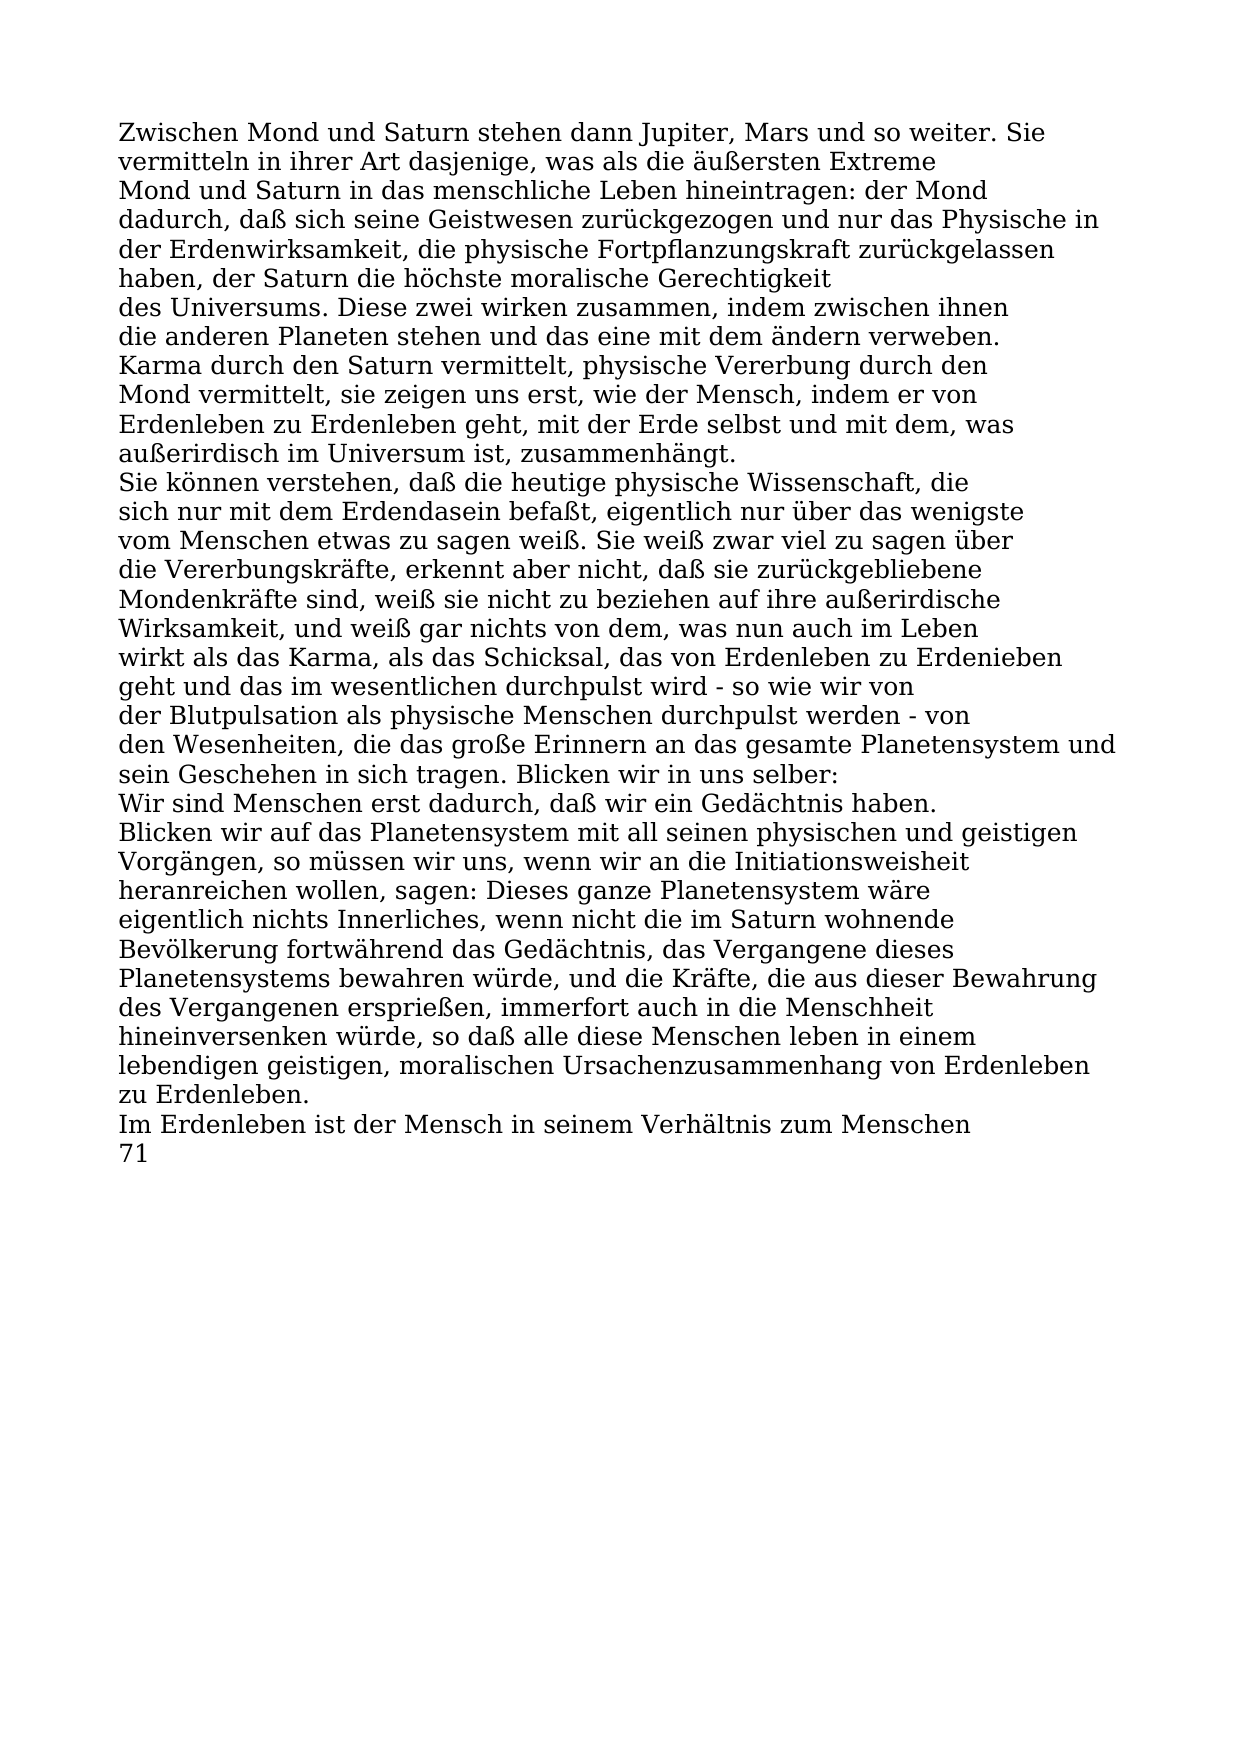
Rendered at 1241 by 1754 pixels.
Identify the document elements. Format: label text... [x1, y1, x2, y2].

text die Vererbungskräfte, erkennt aber nicht, daß sie zurückgebliebene [118, 556, 1122, 585]
text sich nur mit dem Erdendasein befaßt, eigentlich nur über das wenigste [118, 497, 1122, 526]
text des Universums. Diese zwei wirken zusammen, indem zwischen ihnen [118, 293, 1122, 322]
text Erdenleben zu Erdenleben geht, mit der Erde selbst und mit dem, was [118, 410, 1122, 439]
text der Blutpulsation als physische Menschen durchpulst werden - von [118, 701, 1122, 731]
text Im Erdenleben ist der Mensch in seinem Verhältnis zum Menschen [118, 1110, 1122, 1139]
text außerirdisch im Universum ist, zusammenhängt. [118, 439, 1122, 468]
text vom Menschen etwas zu sagen weiß. Sie weiß zwar viel zu sagen über [118, 526, 1122, 556]
text hineinversenken würde, so daß alle diese Menschen leben in einem [118, 1022, 1122, 1051]
text lebendigen geistigen, moralischen Ursachenzusammenhang von Erdenleben zu Erdenleben. [118, 1051, 1122, 1110]
text 71 [118, 1139, 1122, 1168]
text Wirksamkeit, und weiß gar nichts von dem, was nun auch im Leben [118, 614, 1122, 643]
text Mond und Saturn in das menschliche Leben hineintragen: der Mond [118, 176, 1122, 206]
text die anderen Planeten stehen und das eine mit dem ändern verweben. [118, 322, 1122, 351]
text eigentlich nichts Innerliches, wenn nicht die im Saturn wohnende Bevölkerung fortwährend das Gedächtnis, das Vergangene dieses Planetensystems bewahren würde, und die Kräfte, die aus dieser Bewahrung des Vergangenen ersprießen, immerfort auch in die Menschheit [118, 906, 1122, 1022]
text Sie können verstehen, daß die heutige physische Wissenschaft, die [118, 468, 1122, 497]
text Zwischen Mond und Saturn stehen dann Jupiter, Mars und so weiter. Sie vermitteln in ihrer Art dasjenige, was als die äußersten Extreme [118, 118, 1122, 176]
text Blicken wir auf das Planetensystem mit all seinen physischen und geistigen Vorgängen, so müssen wir uns, wenn wir an die Initiationsweisheit heranreichen wollen, sagen: Dieses ganze Planetensystem wäre [118, 818, 1122, 906]
text wirkt als das Karma, als das Schicksal, das von Erdenleben zu Erdenieben geht und das im wesentlichen durchpulst wird - so wie wir von [118, 643, 1122, 701]
text dadurch, daß sich seine Geistwesen zurückgezogen und nur das Physische in der Erdenwirksamkeit, die physische Fortpflanzungskraft zurückgelassen haben, der Saturn die höchste moralische Gerechtigkeit [118, 206, 1122, 293]
text Mondenkräfte sind, weiß sie nicht zu beziehen auf ihre außerirdische [118, 585, 1122, 614]
text Wir sind Menschen erst dadurch, daß wir ein Gedächtnis haben. [118, 789, 1122, 818]
text Mond vermittelt, sie zeigen uns erst, wie der Mensch, indem er von [118, 381, 1122, 410]
text Karma durch den Saturn vermittelt, physische Vererbung durch den [118, 351, 1122, 381]
text den Wesenheiten, die das große Erinnern an das gesamte Planetensystem und sein Geschehen in sich tragen. Blicken wir in uns selber: [118, 731, 1122, 789]
